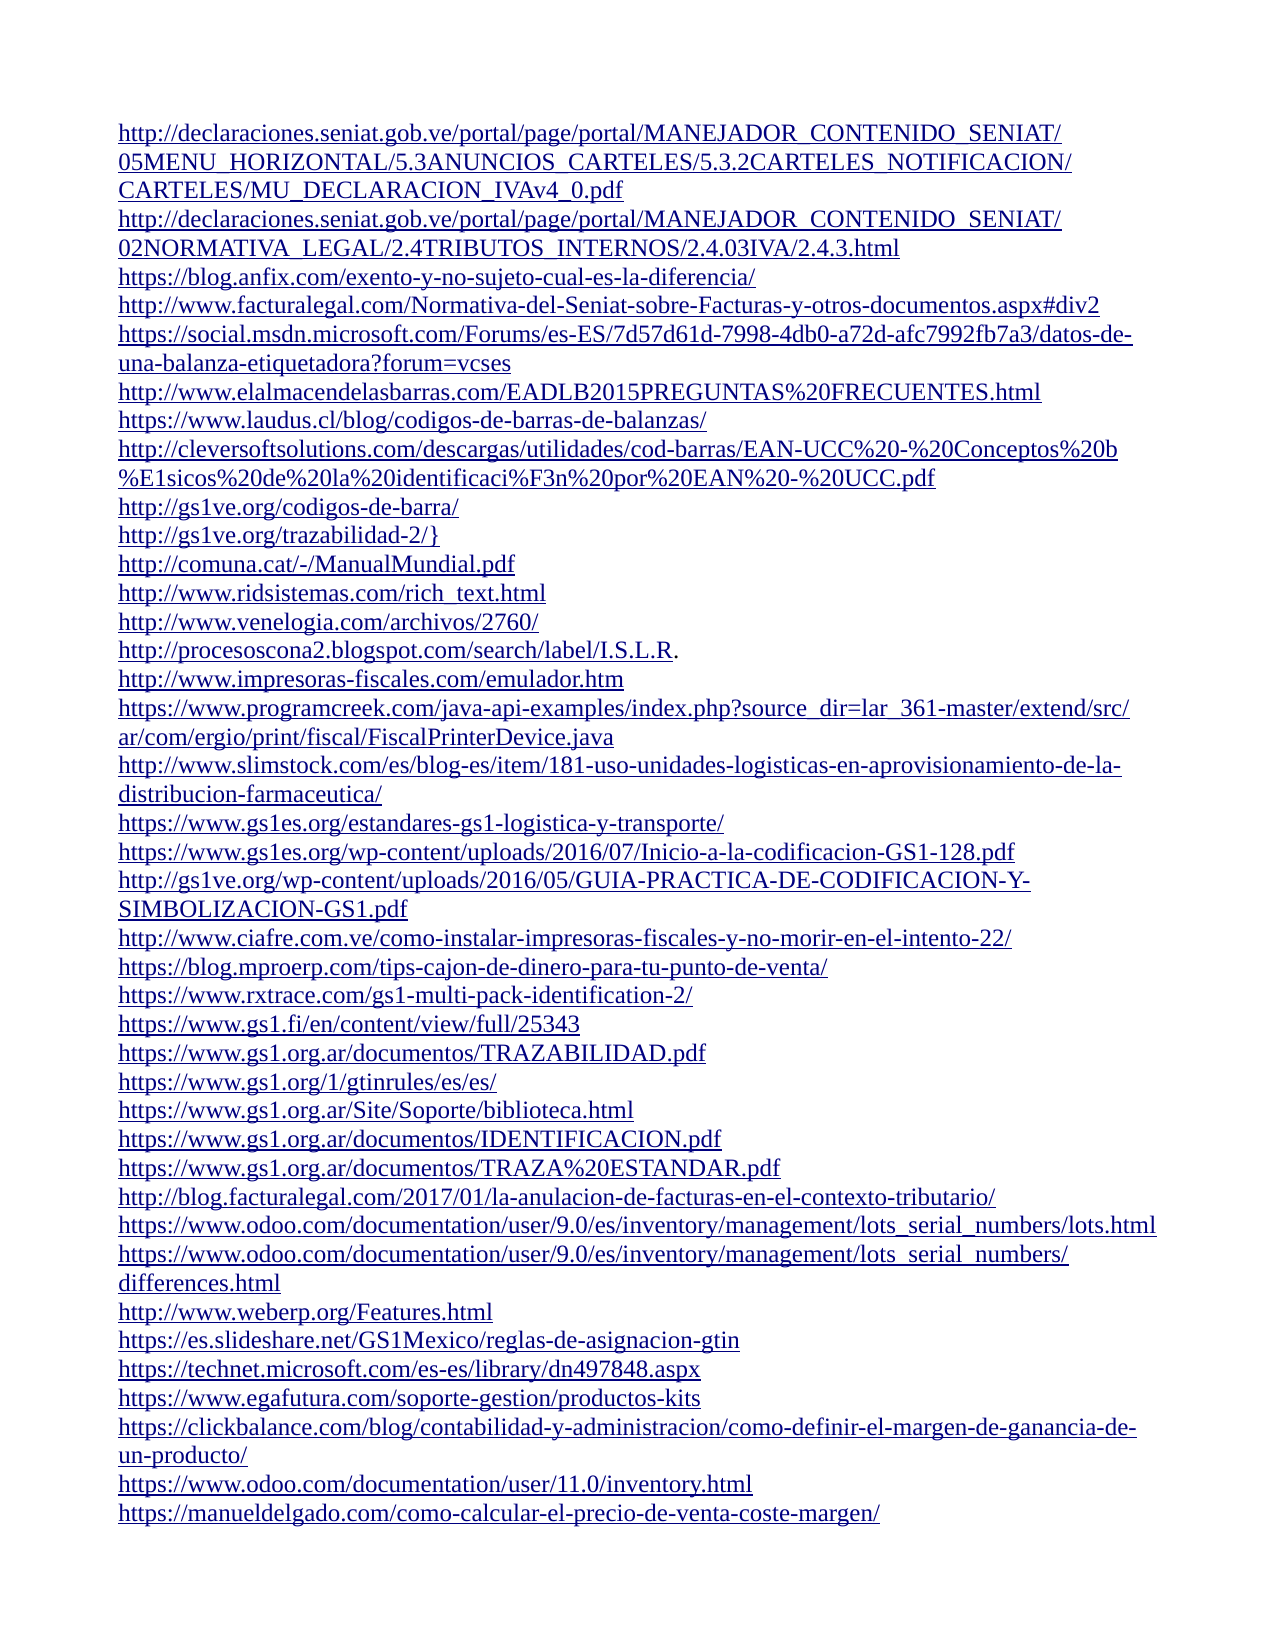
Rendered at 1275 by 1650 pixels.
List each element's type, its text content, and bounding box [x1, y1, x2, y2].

text https://technet.microsoft.com/es-es/library/dn497848.aspx [118, 1354, 1157, 1383]
text https://es.slideshare.net/GS1Mexico/reglas-de-asignacion-gtin [118, 1326, 1157, 1354]
text https://www.gs1.org.ar/documentos/TRAZA%20ESTANDAR.pdf [118, 1153, 1157, 1182]
text https://www.laudus.cl/blog/codigos-de-barras-de-balanzas/ [118, 406, 1157, 434]
text http://www.elalmacendelasbarras.com/EADLB2015PREGUNTAS%20FRECUENTES.html [118, 377, 1157, 406]
text https://www.odoo.com/documentation/user/9.0/es/inventory/management/lots_serial_numbers/lots.html [118, 1211, 1157, 1236]
text https://www.rxtrace.com/gs1-multi-pack-identification-2/ [118, 981, 1157, 1009]
text https://clickbalance.com/blog/contabilidad-y-administracion/como-definir-el-margen-de-ganancia-de-un-producto/ [118, 1412, 1157, 1469]
text https://social.msdn.microsoft.com/Forums/es-ES/7d57d61d-7998-4db0-a72d-afc7992fb7a3/datos-de-una-balanza-etiquetadora?forum=vcses [118, 319, 1157, 377]
text http://gs1ve.org/codigos-de-barra/ [118, 492, 1157, 521]
text https://www.odoo.com/documentation/user/9.0/es/inventory/management/lots_serial_numbers/differences.html [118, 1239, 1157, 1297]
text https://www.gs1es.org/wp-content/uploads/2016/07/Inicio-a-la-codificacion-GS1-128.pdf [118, 837, 1157, 866]
text http://declaraciones.seniat.gob.ve/portal/page/portal/MANEJADOR_CONTENIDO_SENIAT/05MENU_HORIZONTAL/5.3ANUNCIOS_CARTELES/5.3.2CARTELES_NOTIFICACION/CARTELES/MU_DECLARACION_IVAv4_0.pdf [118, 118, 1157, 204]
text https://www.programcreek.com/java-api-examples/index.php?source_dir=lar_361-master/extend/src/ar/com/ergio/print/fiscal/FiscalPrinterDevice.java [118, 693, 1157, 751]
text https://www.gs1.org.ar/documentos/TRAZABILIDAD.pdf [118, 1038, 1157, 1067]
text https://www.odoo.com/documentation/user/11.0/inventory.html [118, 1469, 1157, 1498]
text http://procesoscona2.blogspot.com/search/label/I.S.L.R. [118, 636, 1157, 664]
text http://blog.facturalegal.com/2017/01/la-anulacion-de-facturas-en-el-contexto-tributario/ [118, 1182, 1157, 1211]
text https://blog.mproerp.com/tips-cajon-de-dinero-para-tu-punto-de-venta/ [118, 952, 1157, 981]
text http://www.weberp.org/Features.html [118, 1297, 1157, 1326]
text http://gs1ve.org/wp-content/uploads/2016/05/GUIA-PRACTICA-DE-CODIFICACION-Y-SIMBOLIZACION-GS1.pdf [118, 866, 1157, 923]
text http://gs1ve.org/trazabilidad-2/} [118, 521, 1157, 549]
text https://www.gs1.org.ar/documentos/IDENTIFICACION.pdf [118, 1124, 1157, 1153]
text http://declaraciones.seniat.gob.ve/portal/page/portal/MANEJADOR_CONTENIDO_SENIAT/02NORMATIVA_LEGAL/2.4TRIBUTOS_INTERNOS/2.4.03IVA/2.4.3.html [118, 204, 1157, 262]
text https://www.gs1.org.ar/Site/Soporte/biblioteca.html [118, 1096, 1157, 1124]
text http://cleversoftsolutions.com/descargas/utilidades/cod-barras/EAN-UCC%20-%20Conceptos%20b%E1sicos%20de%20la%20identificaci%F3n%20por%20EAN%20-%20UCC.pdf [118, 434, 1157, 492]
text https://www.gs1.org/1/gtinrules/es/es/ [118, 1067, 1157, 1096]
text http://www.ridsistemas.com/rich_text.html [118, 578, 1157, 607]
text https://www.gs1.fi/en/content/view/full/25343 [118, 1009, 1157, 1038]
text https://www.egafutura.com/soporte-gestion/productos-kits [118, 1383, 1157, 1412]
text http://www.impresoras-fiscales.com/emulador.htm [118, 664, 1157, 693]
text http://www.venelogia.com/archivos/2760/ [118, 607, 1157, 636]
text https://blog.anfix.com/exento-y-no-sujeto-cual-es-la-diferencia/ [118, 262, 1157, 291]
text http://www.slimstock.com/es/blog-es/item/181-uso-unidades-logisticas-en-aprovisionamiento-de-la-distribucion-farmaceutica/ [118, 751, 1157, 808]
text http://www.ciafre.com.ve/como-instalar-impresoras-fiscales-y-no-morir-en-el-intento-22/ [118, 923, 1157, 952]
text https://www.gs1es.org/estandares-gs1-logistica-y-transporte/ [118, 808, 1157, 837]
text http://comuna.cat/-/ManualMundial.pdf [118, 549, 1157, 578]
text https://manueldelgado.com/como-calcular-el-precio-de-venta-coste-margen/ [118, 1498, 1157, 1527]
text http://www.facturalegal.com/Normativa-del-Seniat-sobre-Facturas-y-otros-documentos.aspx#div2 [118, 291, 1157, 319]
